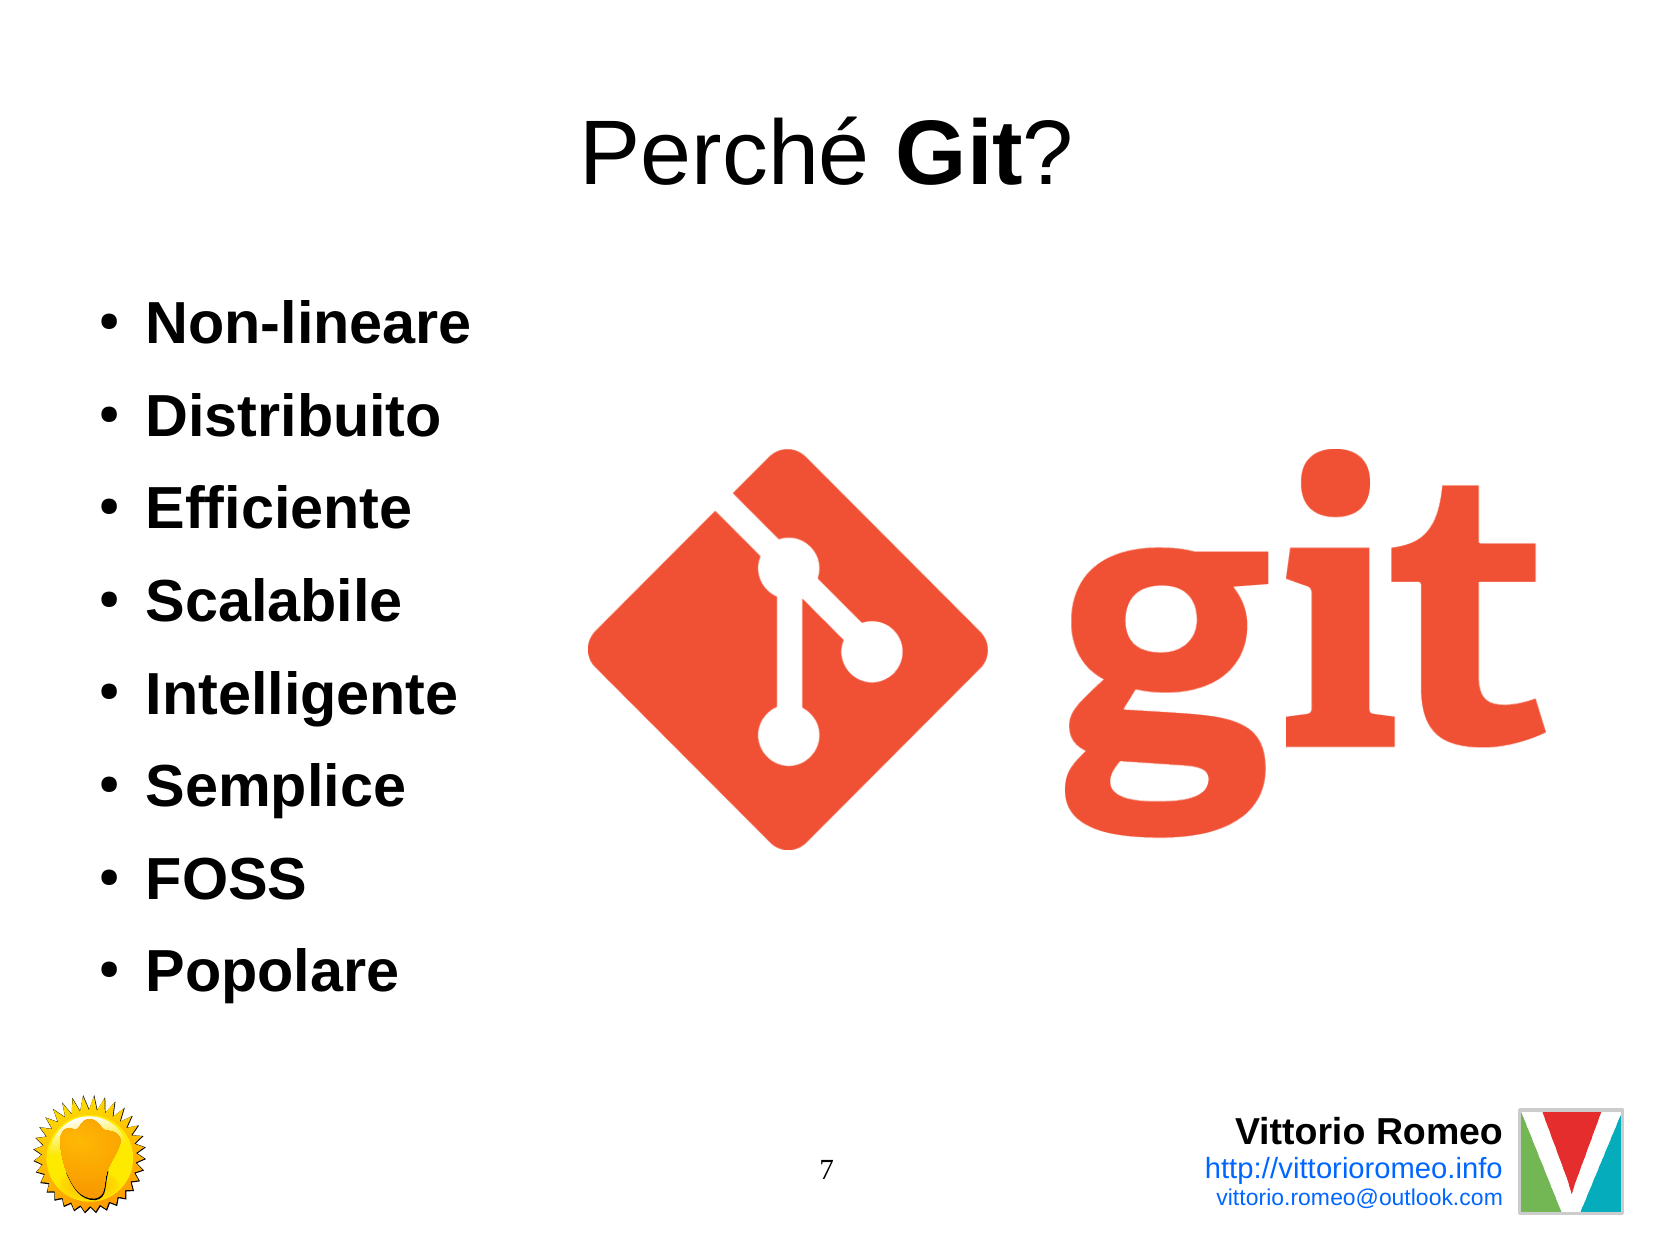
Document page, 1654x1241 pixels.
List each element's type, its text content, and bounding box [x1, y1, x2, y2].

title Perché Git? [82, 49, 1571, 257]
picture [1521, 1112, 1621, 1212]
list Non-lineare Distribuito Efficiente Scalabile Intelligente Semplice FOSS Popolare [82, 290, 809, 1010]
picture [588, 449, 1546, 850]
